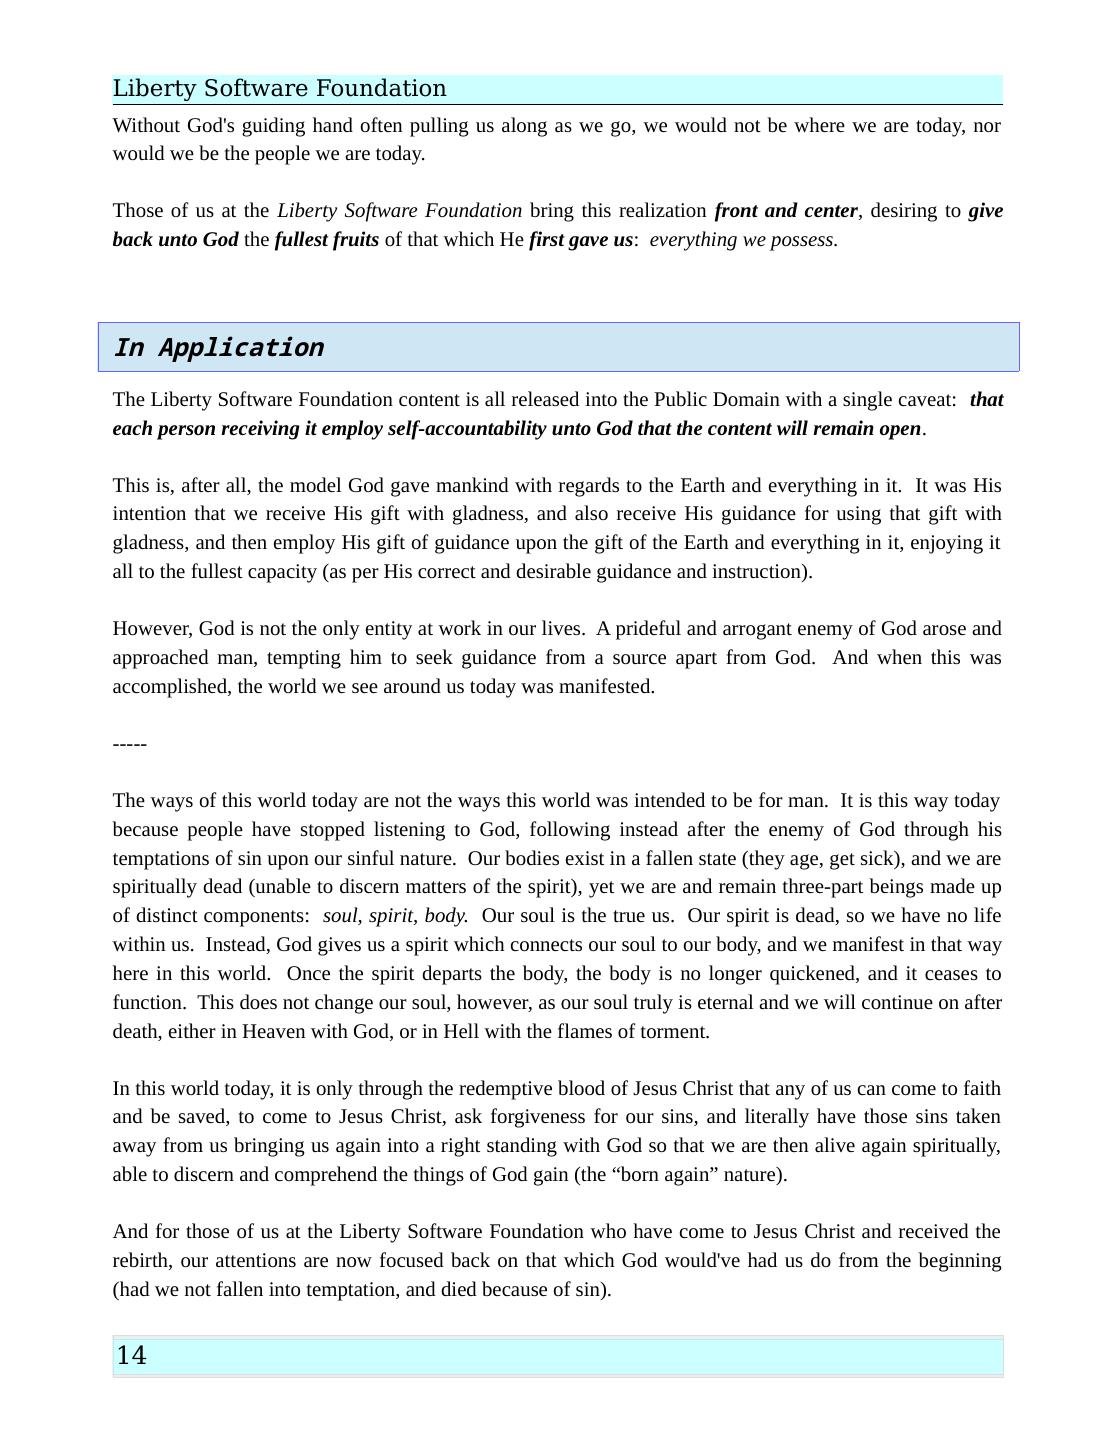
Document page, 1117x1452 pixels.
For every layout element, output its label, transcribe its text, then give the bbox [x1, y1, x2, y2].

text Without God's guiding hand often pulling us along as we go, we would not be where we are today, nor would we be the people we are today. [112, 112, 1003, 165]
text However, God is not the only entity at work in our lives. A prideful and arrogant enemy of God arose and approached man, tempting him to seek guidance from a source apart from God. And when this was accomplished, the world we see around us today was manifested. [112, 616, 1003, 698]
text Those of us at the Liberty Software Foundation bring this realization front and center, desiring to give back unto God the fullest fruits of that which He first gave us: everything we possess. [112, 198, 1003, 251]
text The ways of this world today are not the ways this world was intended to be for man. It is this way today because people have stopped listening to God, following instead after the enemy of God through his temptations of sin upon our sinful nature. Our bodies exist in a fallen state (they age, get sick), and we are spiritually dead (unable to discern matters of the spirit), yet we are and remain three-part beings made up of distinct components: soul, spirit, body. Our soul is the true us. Our spirit is dead, so we have no life within us. Instead, God gives us a spirit which connects our soul to our body, and we manifest in that way here in this world. Once the spirit departs the body, the body is no longer quickened, and it ceases to function. This does not change our soul, however, as our soul truly is eternal and we will continue on after death, either in Heaven with God, or in Hell with the flames of torment. [112, 788, 1003, 1043]
text In this world today, it is only through the redemptive blood of Jesus Christ that any of us can come to faith and be saved, to come to Jesus Christ, ask forgiveness for our sins, and literally have those sins taken away from us bringing us again into a right standing with God so that we are then alive again spiritually, able to discern and comprehend the things of God gain (the “born again” nature). [112, 1076, 1003, 1186]
text The Liberty Software Foundation content is all released into the Public Domain with a single caveat: that each person receiving it employ self-accountability unto God that the content will remain open. [112, 387, 1003, 439]
text And for those of us at the Liberty Software Foundation who have come to Jesus Christ and received the rebirth, our attentions are now focused back on that which God would've had us do from the beginning (had we not fallen into temptation, and died because of sin). [112, 1219, 1003, 1301]
text ----- [112, 731, 1003, 755]
text This is, after all, the model God gave mankind with regards to the Earth and everything in it. It was His intention that we receive His gift with gladness, and also receive His guidance for using that gift with gladness, and then employ His gift of guidance upon the gift of the Earth and everything in it, enjoying it all to the fullest capacity (as per His correct and desirable guidance and instruction). [112, 472, 1003, 583]
subtitle In Application [99, 323, 1019, 371]
